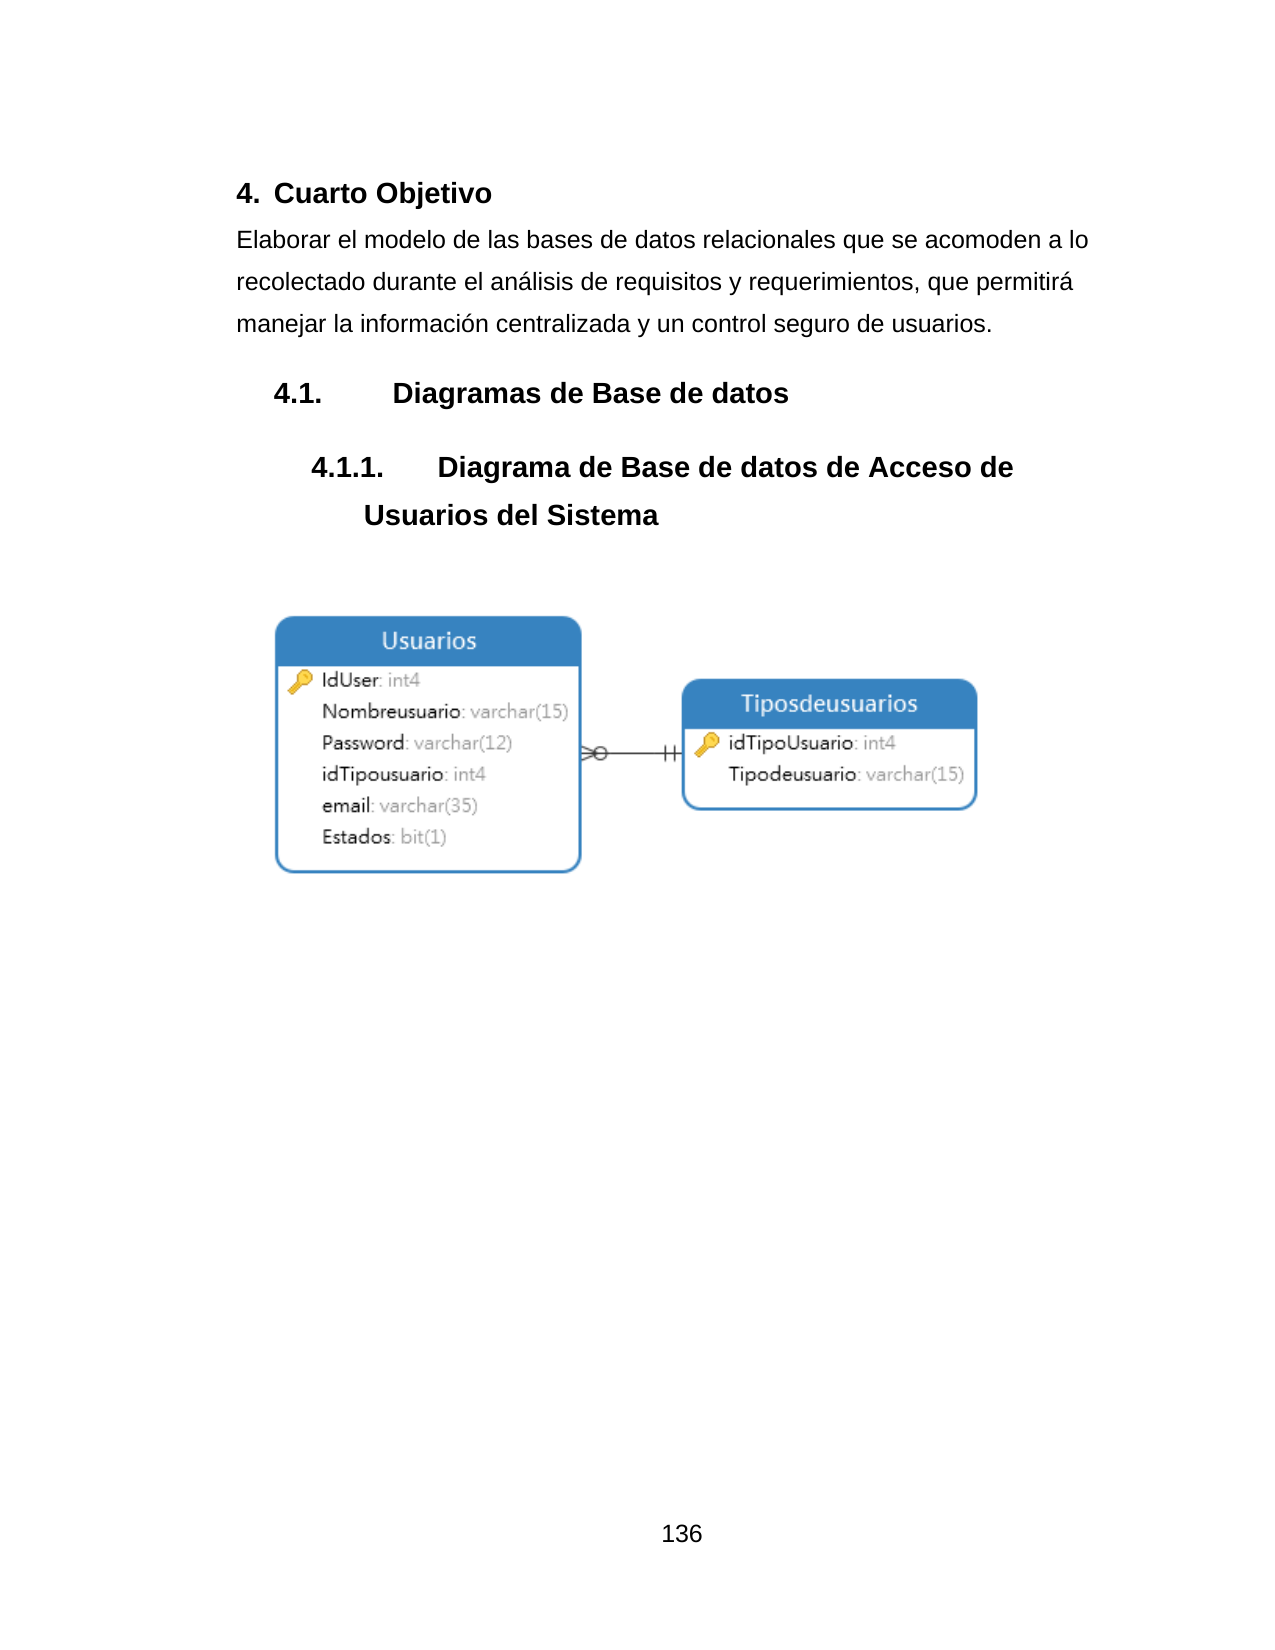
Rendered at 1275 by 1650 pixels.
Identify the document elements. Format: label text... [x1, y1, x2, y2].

subtitle Diagrama de Base de datos de Acceso de Usuarios del Sistema [311, 451, 1127, 532]
subtitle Diagramas de Base de datos [274, 377, 1127, 409]
picture [255, 596, 998, 894]
subtitle Cuarto Objetivo [236, 177, 1127, 210]
text Elaborar el modelo de las bases de datos relacionales que se acomoden a lo recolectado durante el análisis de requisitos y requerimientos, que permitirá manejar la información centralizada y un control seguro de usuarios. [236, 226, 1127, 338]
